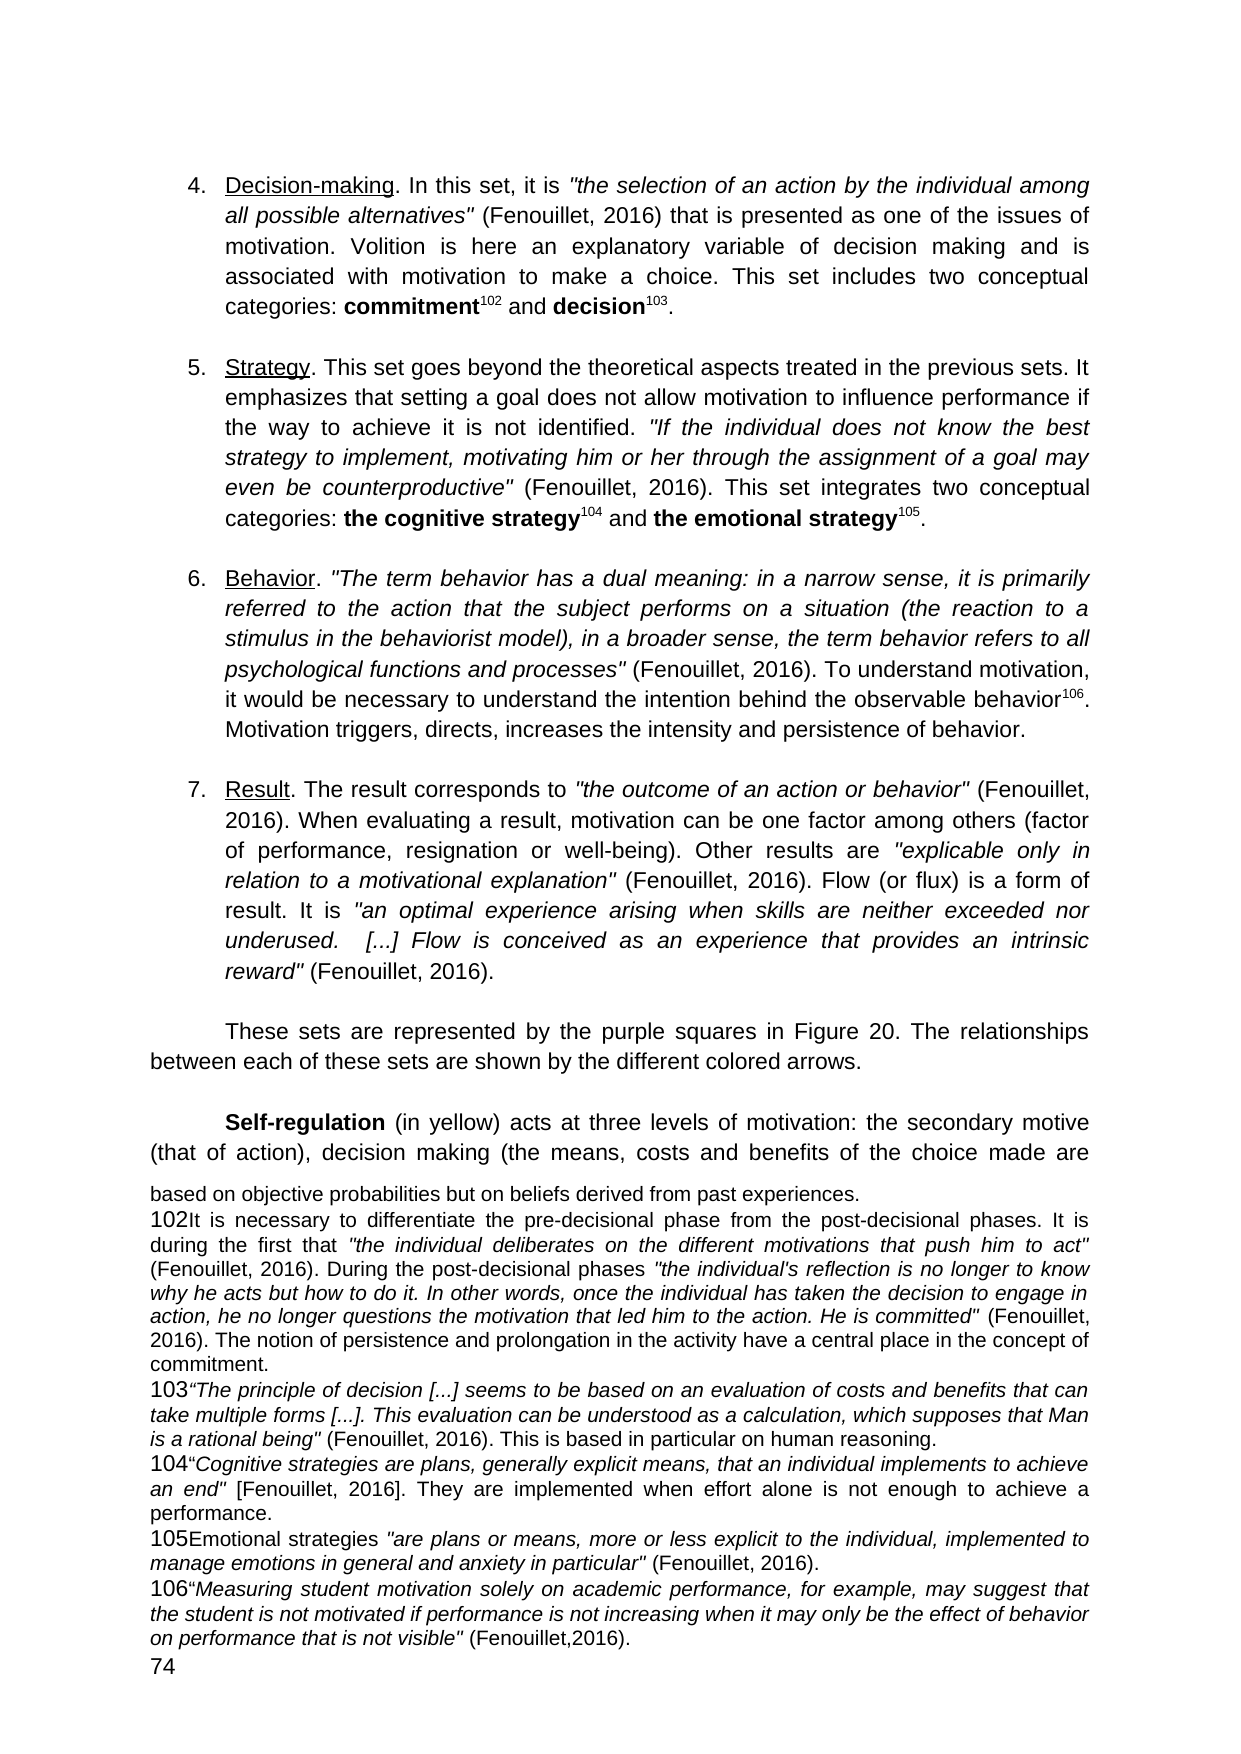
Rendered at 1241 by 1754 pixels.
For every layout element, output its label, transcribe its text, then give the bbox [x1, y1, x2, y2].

list “The principle of decision [...] seems to be based on an evaluation of costs and benefits that can take multiple forms [...]. This evaluation can be understood as a calculation, which supposes that Man is a rational being" (Fenouillet, 2016). This is based in particular on human reasoning. [150, 1376, 1090, 1450]
list Emotional strategies "are plans or means, more or less explicit to the individual, implemented to manage emotions in general and anxiety in particular" (Fenouillet, 2016). [150, 1525, 1090, 1575]
list Result. The result corresponds to "the outcome of an action or behavior" (Fenouillet, 2016). When evaluating a result, motivation can be one factor among others (factor of performance, resignation or well-being). Other results are "explicable only in relation to a motivational explanation" (Fenouillet, 2016). Flow (or flux) is a form of result. It is "an optimal experience arising when skills are neither exceeded nor underused. [...] Flow is conceived as an experience that provides an intrinsic reward" (Fenouillet, 2016). [187, 776, 1090, 984]
list It is necessary to differentiate the pre-decisional phase from the post-decisional phases. It is during the first that "the individual deliberates on the different motivations that push him to act" (Fenouillet, 2016). During the post-decisional phases "the individual's reflection is no longer to know why he acts but how to do it. In other words, once the individual has taken the decision to engage in action, he no longer questions the motivation that led him to the action. He is committed" (Fenouillet, 2016). The notion of persistence and prolongation in the activity have a central place in the concept of commitment. [150, 1206, 1090, 1376]
text These sets are represented by the purple squares in Figure 20. The relationships between each of these sets are shown by the different colored arrows. [150, 1018, 1090, 1074]
list based on objective probabilities but on beliefs derived from past experiences. [150, 1182, 1090, 1206]
list Decision-making. In this set, it is "the selection of an action by the individual among all possible alternatives" (Fenouillet, 2016) that is presented as one of the issues of motivation. Volition is here an explanatory variable of decision making and is associated with motivation to make a choice. This set includes two conceptual categories: commitment and decision. [187, 172, 1090, 319]
text Self-regulation (in yellow) acts at three levels of motivation: the secondary motive (that of action), decision making (the means, costs and benefits of the choice made are [150, 1109, 1090, 1165]
list “Measuring student motivation solely on academic performance, for example, may suggest that the student is not motivated if performance is not increasing when it may only be the effect of behavior on performance that is not visible" (Fenouillet,2016). [150, 1575, 1090, 1649]
list Behavior. "The term behavior has a dual meaning: in a narrow sense, it is primarily referred to the action that the subject performs on a situation (the reaction to a stimulus in the behaviorist model), in a broader sense, the term behavior refers to all psychological functions and processes" (Fenouillet, 2016). To understand motivation, it would be necessary to understand the intention behind the observable behavior. Motivation triggers, directs, increases the intensity and persistence of behavior. [187, 565, 1090, 742]
list Strategy. This set goes beyond the theoretical aspects treated in the previous sets. It emphasizes that setting a goal does not allow motivation to influence performance if the way to achieve it is not identified. "If the individual does not know the best strategy to implement, motivating him or her through the assignment of a goal may even be counterproductive" (Fenouillet, 2016). This set integrates two conceptual categories: the cognitive strategy and the emotional strategy. [187, 353, 1090, 531]
list “Cognitive strategies are plans, generally explicit means, that an individual implements to achieve an end" [Fenouillet, 2016]. They are implemented when effort alone is not enough to achieve a performance. [150, 1450, 1090, 1525]
